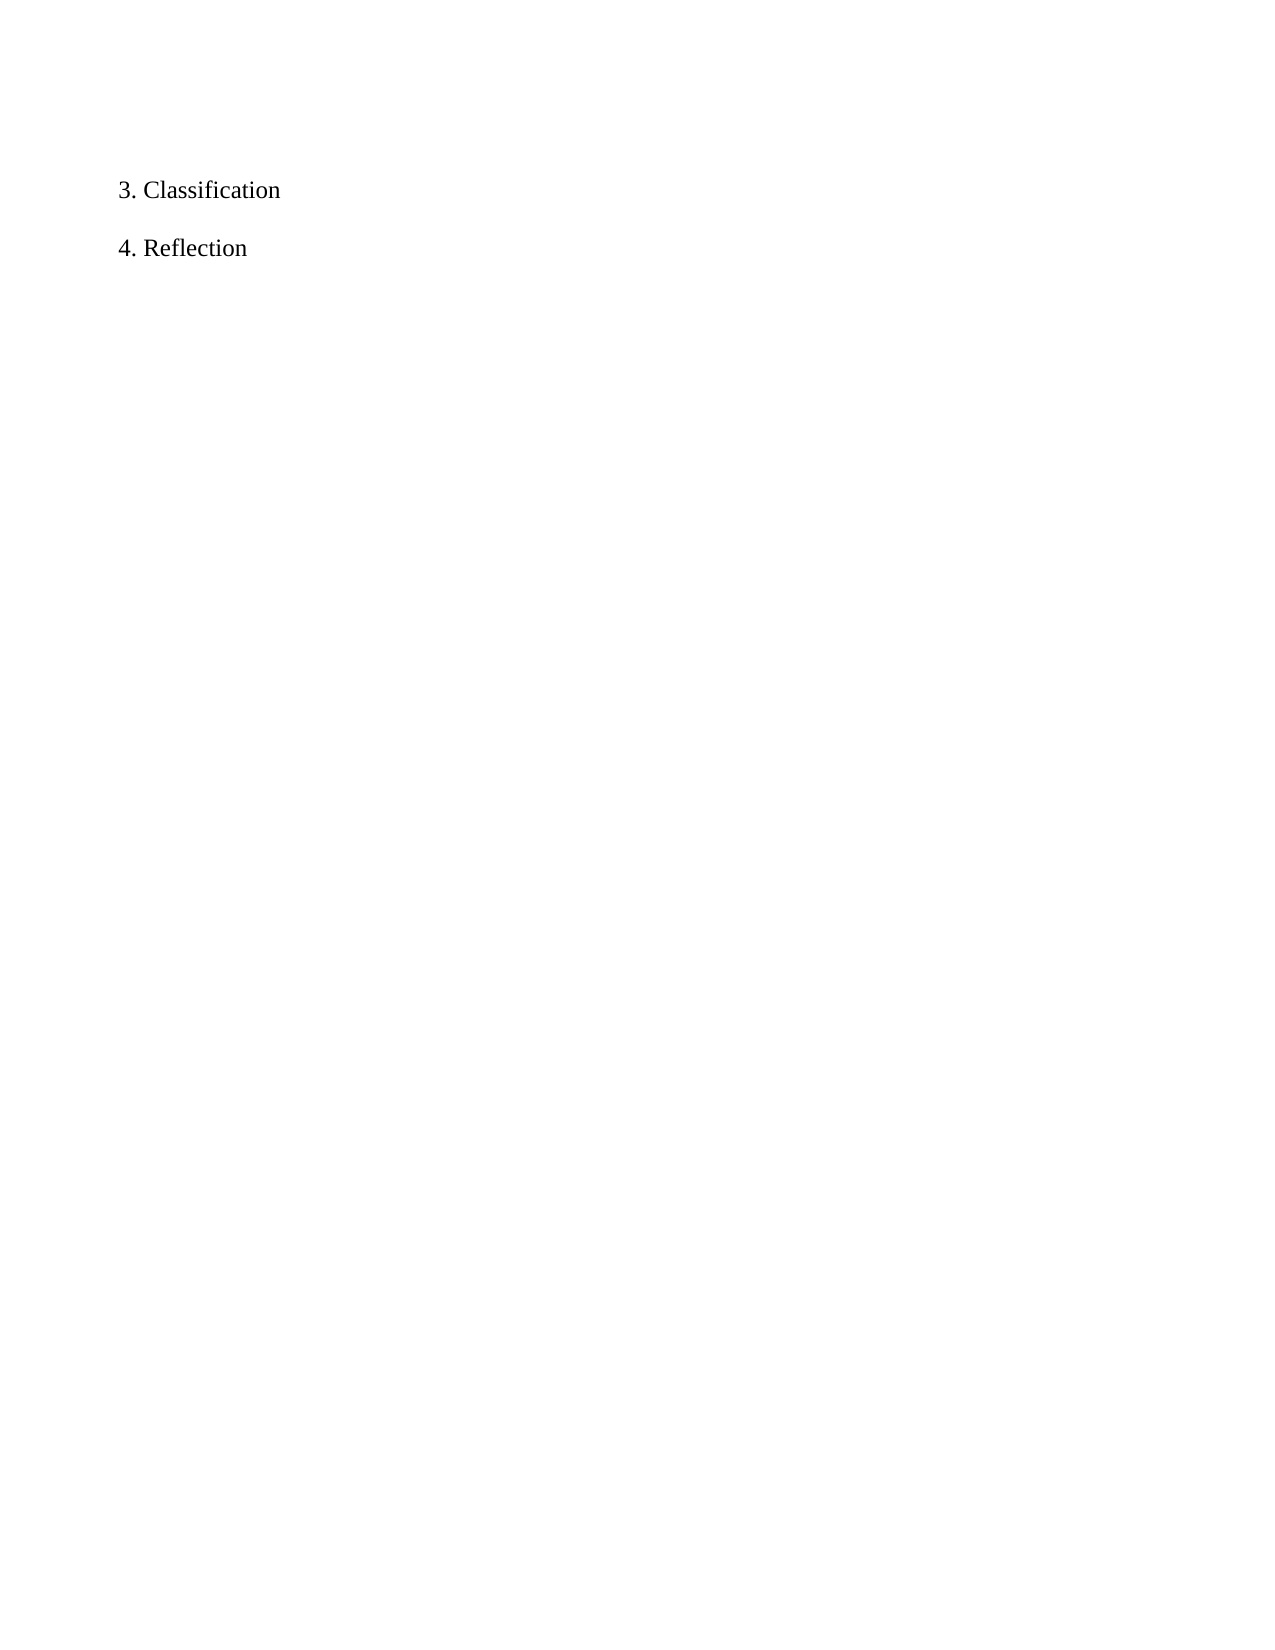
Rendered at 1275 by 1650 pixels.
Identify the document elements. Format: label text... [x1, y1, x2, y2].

text 3. Classification [118, 176, 1157, 204]
text 4. Reflection [118, 233, 1157, 262]
